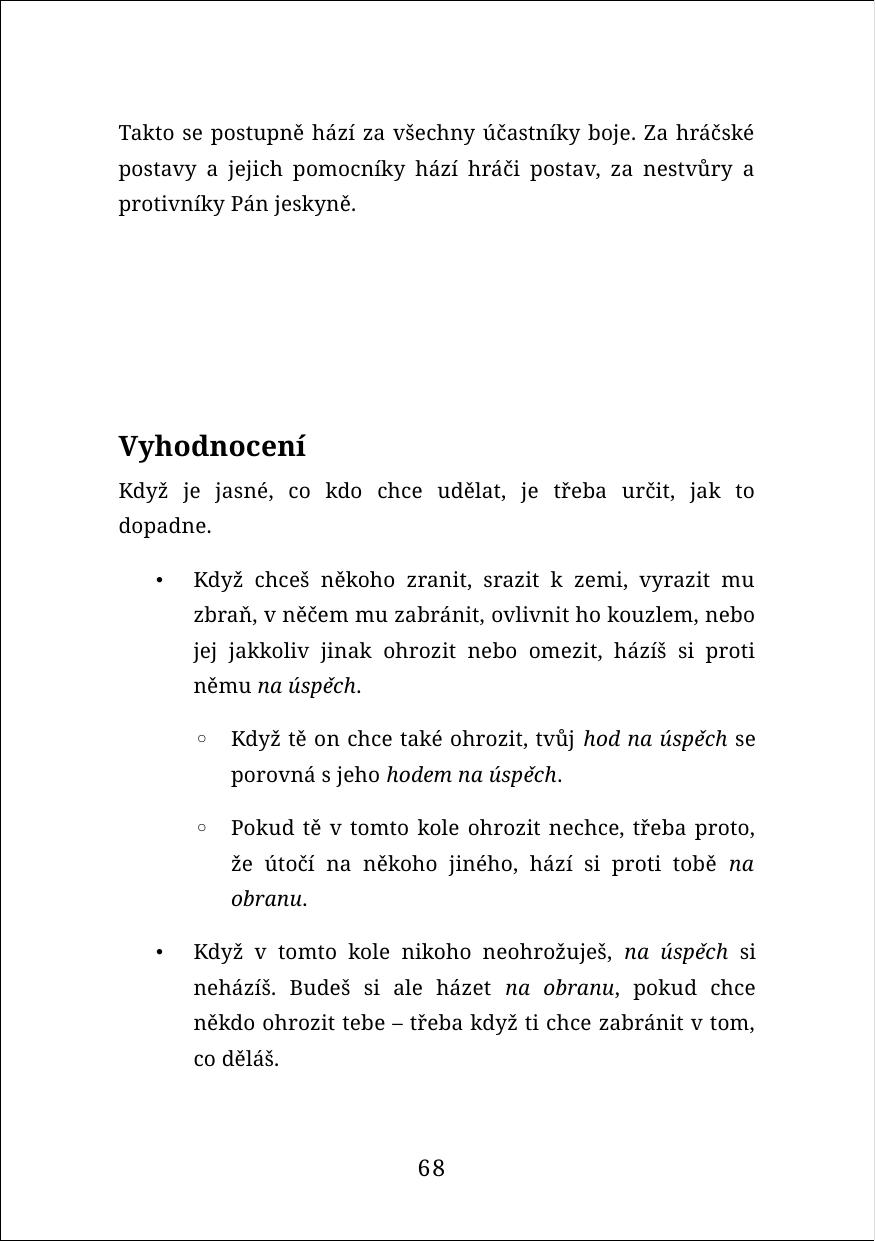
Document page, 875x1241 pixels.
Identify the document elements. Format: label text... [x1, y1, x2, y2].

text Takto se postupně hází za všechny účastníky boje. Za hráčské postavy a jejich pomocníky hází hráči postav, za nestvůry a protivníky Pán jeskyně. [118, 118, 756, 218]
subtitle Vyhodnocení [118, 426, 756, 464]
list Pokud tě v tomto kole ohrozit nechce, třeba proto, že útočí na někoho jiného, hází si proti tobě na obranu. [193, 813, 756, 913]
list Když v tomto kole nikoho neohrožuješ, na úspěch si neházíš. Budeš si ale házet na obranu, pokud chce někdo ohrozit tebe – třeba když ti chce zabránit v tom, co děláš. [156, 937, 756, 1072]
list Když tě on chce také ohrozit, tvůj hod na úspěch se porovná s jeho hodem na úspěch. [193, 724, 756, 788]
text Když je jasné, co kdo chce udělat, je třeba určit, jak to dopadne. [118, 476, 756, 540]
list Když chceš někoho zranit, srazit k zemi, vyrazit mu zbraň, v něčem mu zabránit, ovlivnit ho kouzlem, nebo jej jakkoliv jinak ohrozit nebo omezit, házíš si proti němu na úspěch. [156, 565, 756, 700]
